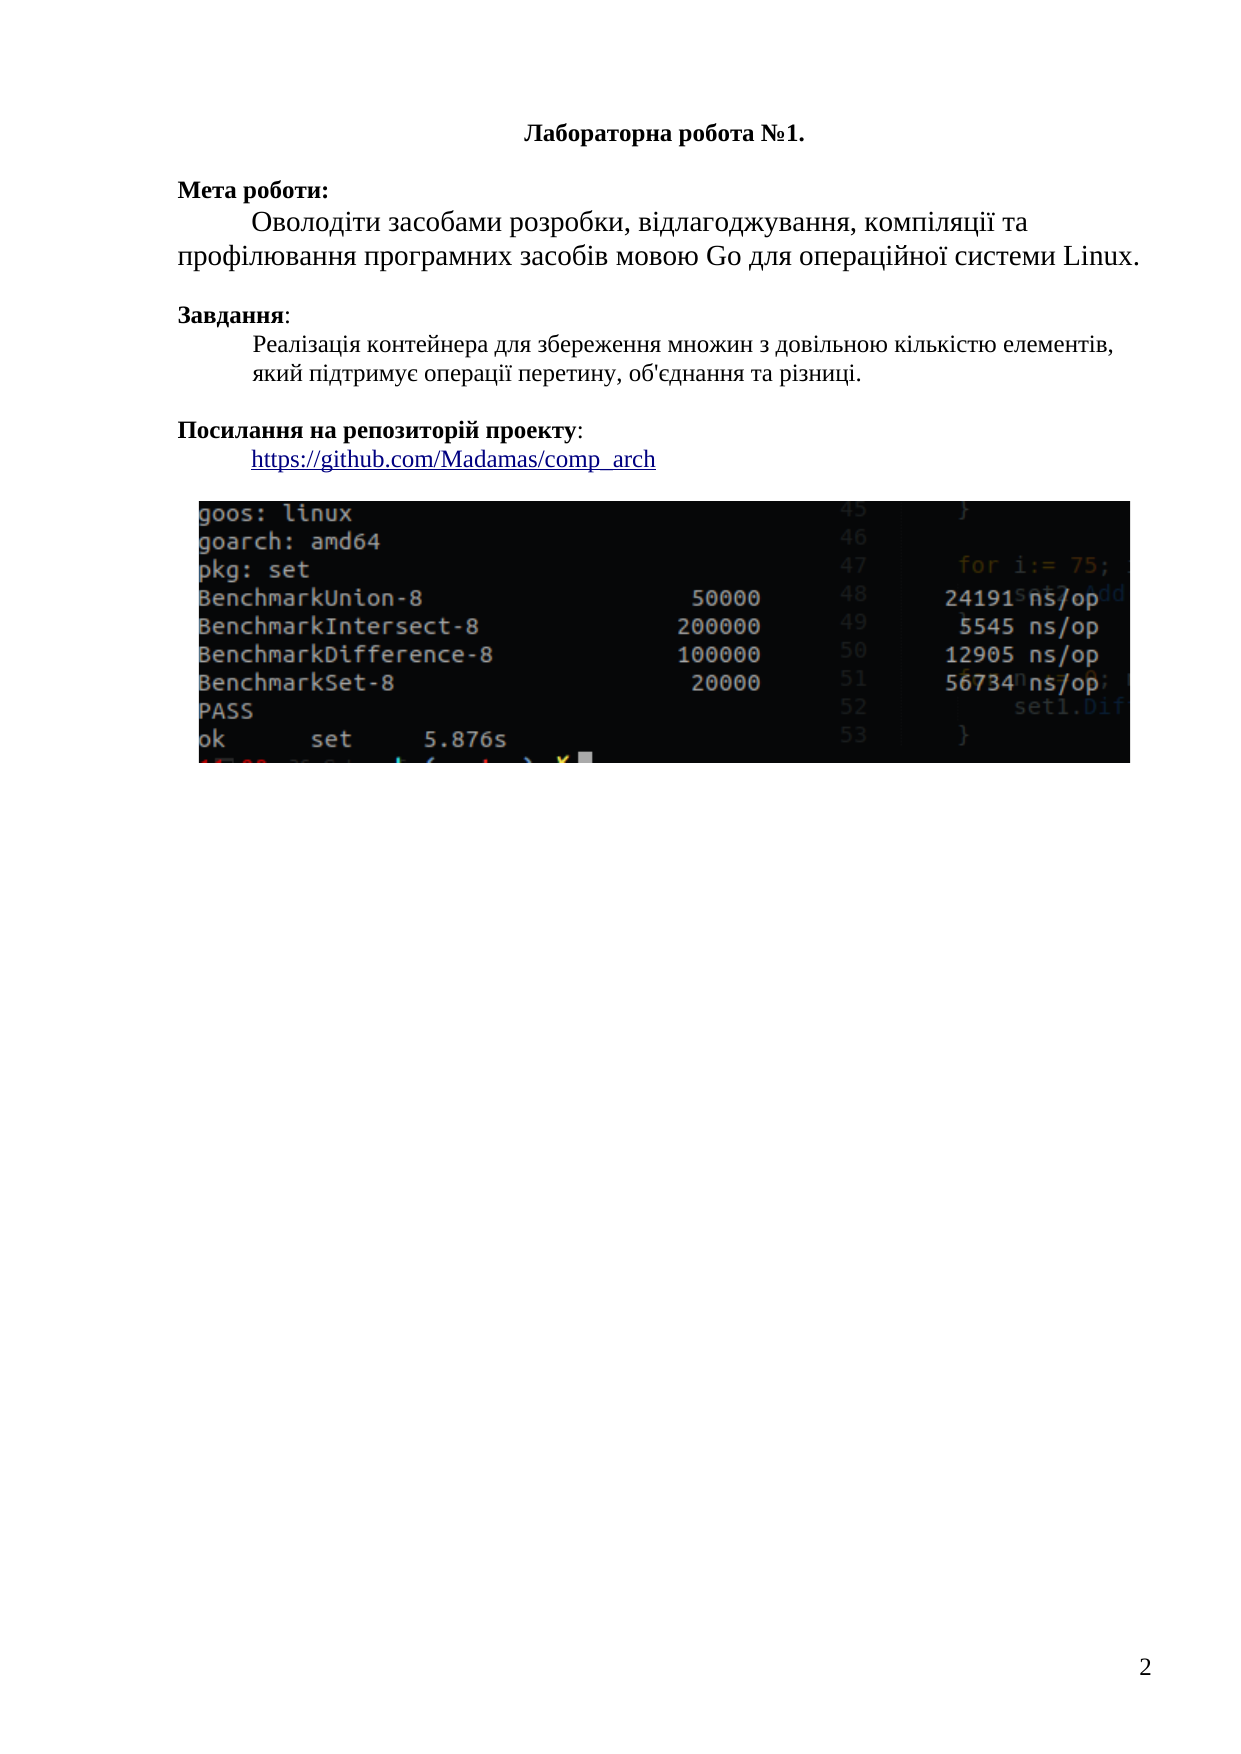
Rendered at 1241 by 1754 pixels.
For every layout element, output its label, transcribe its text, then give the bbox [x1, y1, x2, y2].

picture [198, 501, 1130, 763]
text Завдання: [177, 300, 1152, 329]
text Мета роботи: [177, 176, 1152, 204]
text Оволодіти засобами розробки, відлагоджування, компіляції та профілювання програмних засобів мовою Go для операційної системи Linux. [177, 204, 1152, 271]
text Посилання на репозиторій проекту: [177, 415, 1152, 444]
list Реалізація контейнера для збереження множин з довільною кількістю елементів, який підтримує операції перетину, об'єднання та різниці. [215, 329, 1152, 386]
text Лабораторна робота №1. [177, 118, 1152, 147]
text https://github.com/Madamas/comp_arch [177, 444, 1152, 473]
